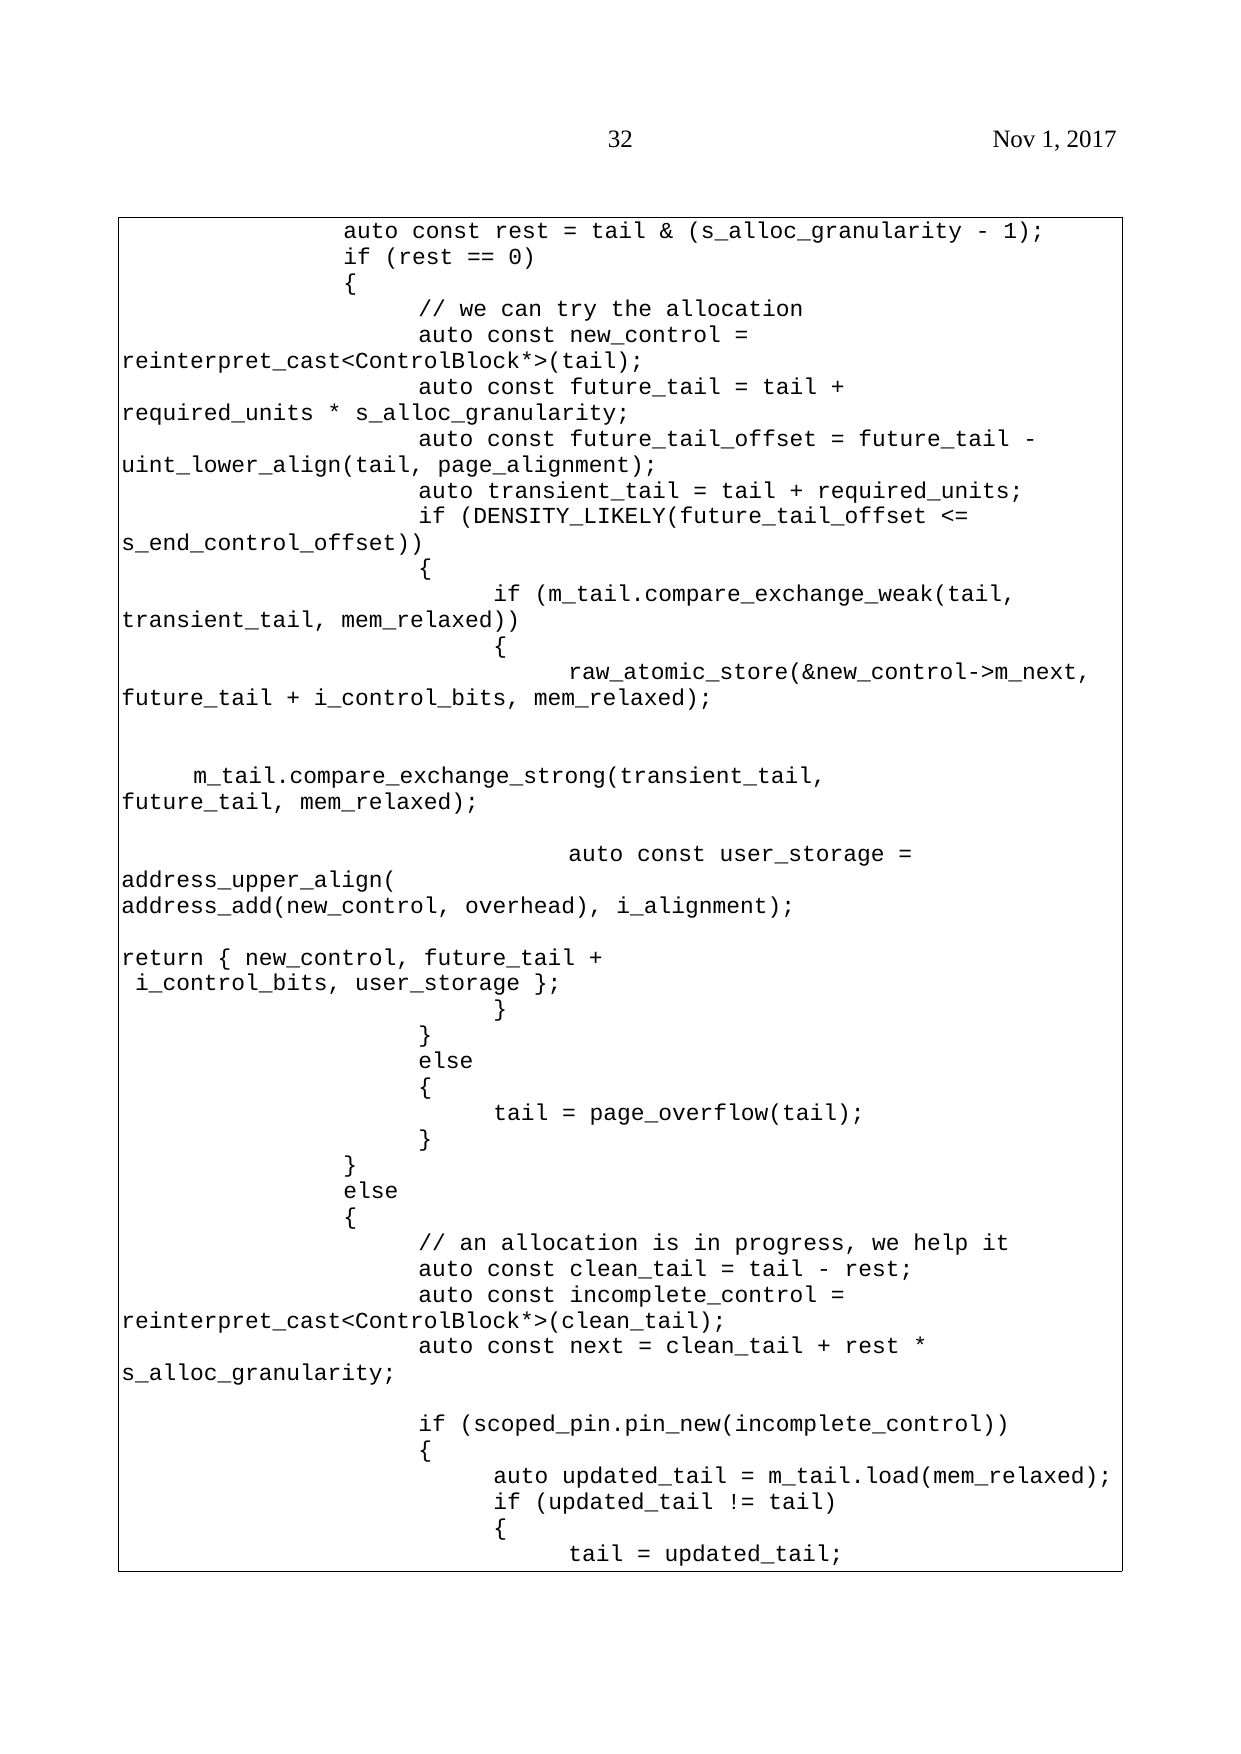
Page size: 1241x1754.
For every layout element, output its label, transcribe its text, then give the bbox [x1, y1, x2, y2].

text m_tail.compare_exchange_strong(transient_tail, [119, 735, 1122, 787]
text auto updated_tail = m_tail.load(mem_relaxed); [119, 1462, 1122, 1487]
text auto const clean_tail = tail - rest; [119, 1254, 1122, 1280]
text if (m_tail.compare_exchange_weak(tail, [119, 580, 1122, 606]
text uint_lower_align(tail, page_alignment); [119, 450, 1122, 476]
text { [119, 1072, 1122, 1098]
text // we can try the allocation [119, 294, 1122, 320]
text transient_tail, mem_relaxed)) [119, 606, 1122, 632]
text else [119, 1047, 1122, 1072]
text { [119, 554, 1122, 580]
text tail = page_overflow(tail); [119, 1098, 1122, 1124]
text if (rest == 0) [119, 242, 1122, 268]
text required_units * s_alloc_granularity; [119, 398, 1122, 424]
text return { new_control, future_tail + [119, 943, 1122, 969]
text auto const new_control = [119, 320, 1122, 346]
text { [119, 268, 1122, 294]
text { [119, 1436, 1122, 1462]
text reinterpret_cast<ControlBlock*>(clean_tail); [119, 1306, 1122, 1332]
text } [119, 1021, 1122, 1047]
text i_control_bits, user_storage }; [119, 969, 1122, 995]
text } [119, 1150, 1122, 1176]
text auto const future_tail_offset = future_tail - [119, 424, 1122, 450]
text if (scoped_pin.pin_new(incomplete_control)) [119, 1410, 1122, 1436]
text future_tail, mem_relaxed); [119, 787, 1122, 816]
text if (DENSITY_LIKELY(future_tail_offset <= s_end_control_offset)) [119, 502, 1122, 554]
text { [119, 1202, 1122, 1228]
text auto const next = clean_tail + rest * s_alloc_granularity; [119, 1332, 1122, 1387]
text reinterpret_cast<ControlBlock*>(tail); [119, 346, 1122, 372]
text auto const user_storage = address_upper_align( [119, 839, 1122, 891]
text auto const future_tail = tail + [119, 372, 1122, 398]
text raw_atomic_store(&new_control->m_next, [119, 657, 1122, 683]
text { [119, 1513, 1122, 1539]
text auto transient_tail = tail + required_units; [119, 476, 1122, 502]
text } [119, 1124, 1122, 1150]
text tail = updated_tail; [119, 1539, 1122, 1571]
text // an allocation is in progress, we help it [119, 1228, 1122, 1254]
text auto const incomplete_control = [119, 1280, 1122, 1306]
text if (updated_tail != tail) [119, 1487, 1122, 1513]
text } [119, 995, 1122, 1021]
text { [119, 632, 1122, 657]
text else [119, 1176, 1122, 1202]
text address_add(new_control, overhead), i_alignment); [119, 891, 1122, 920]
text future_tail + i_control_bits, mem_relaxed); [119, 683, 1122, 712]
text auto const rest = tail & (s_alloc_granularity - 1); [119, 218, 1122, 242]
